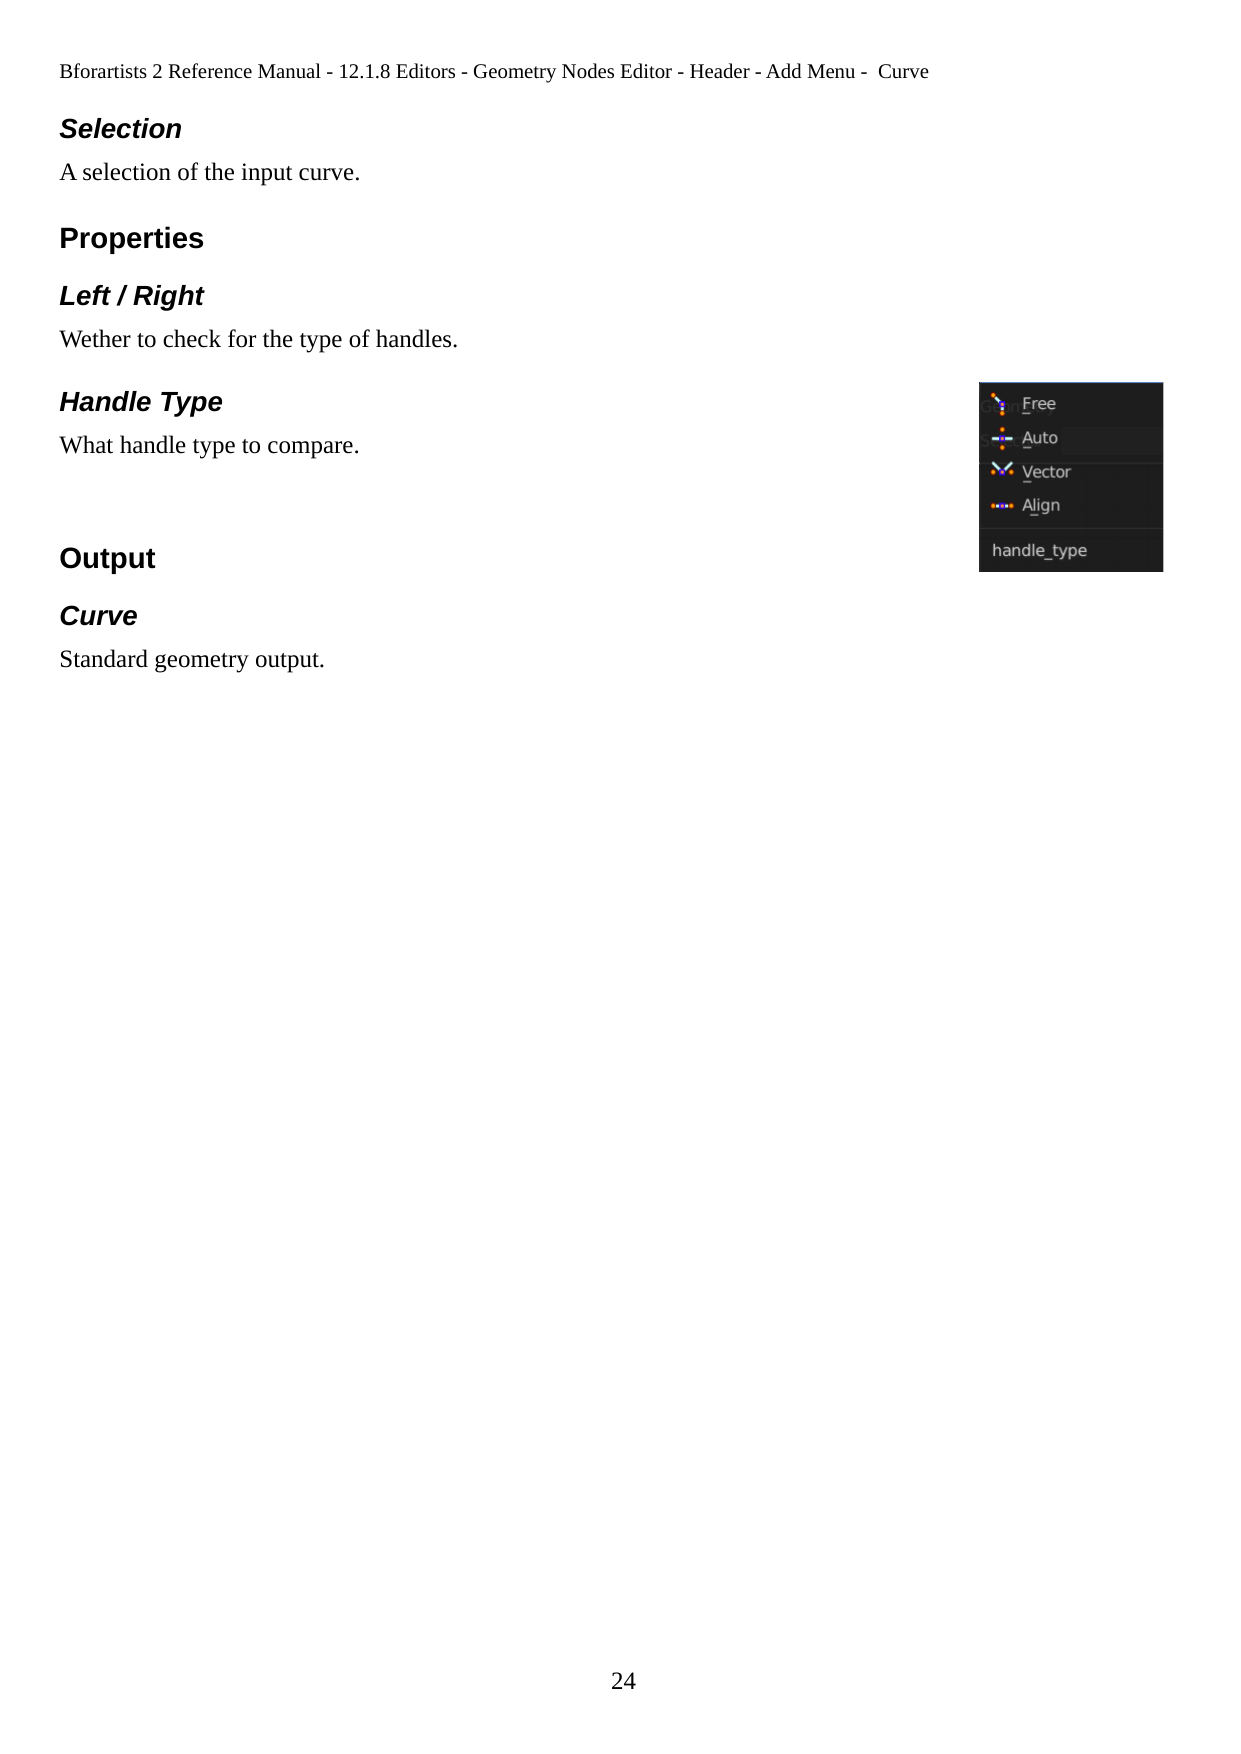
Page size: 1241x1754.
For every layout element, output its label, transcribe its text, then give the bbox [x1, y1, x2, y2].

subtitle Selection [59, 113, 1181, 144]
text A selection of the input curve. [59, 157, 1181, 186]
subtitle [1164, 385, 1181, 417]
subtitle Properties [59, 221, 1181, 254]
picture [979, 382, 1164, 572]
subtitle Curve [59, 599, 1181, 631]
subtitle Handle Type [59, 385, 979, 417]
text Wether to check for the type of handles. [59, 324, 1181, 352]
text Standard geometry output. [59, 644, 1181, 672]
text What handle type to compare. [59, 430, 979, 458]
subtitle Output [59, 541, 1181, 574]
subtitle Left / Right [59, 279, 1181, 311]
